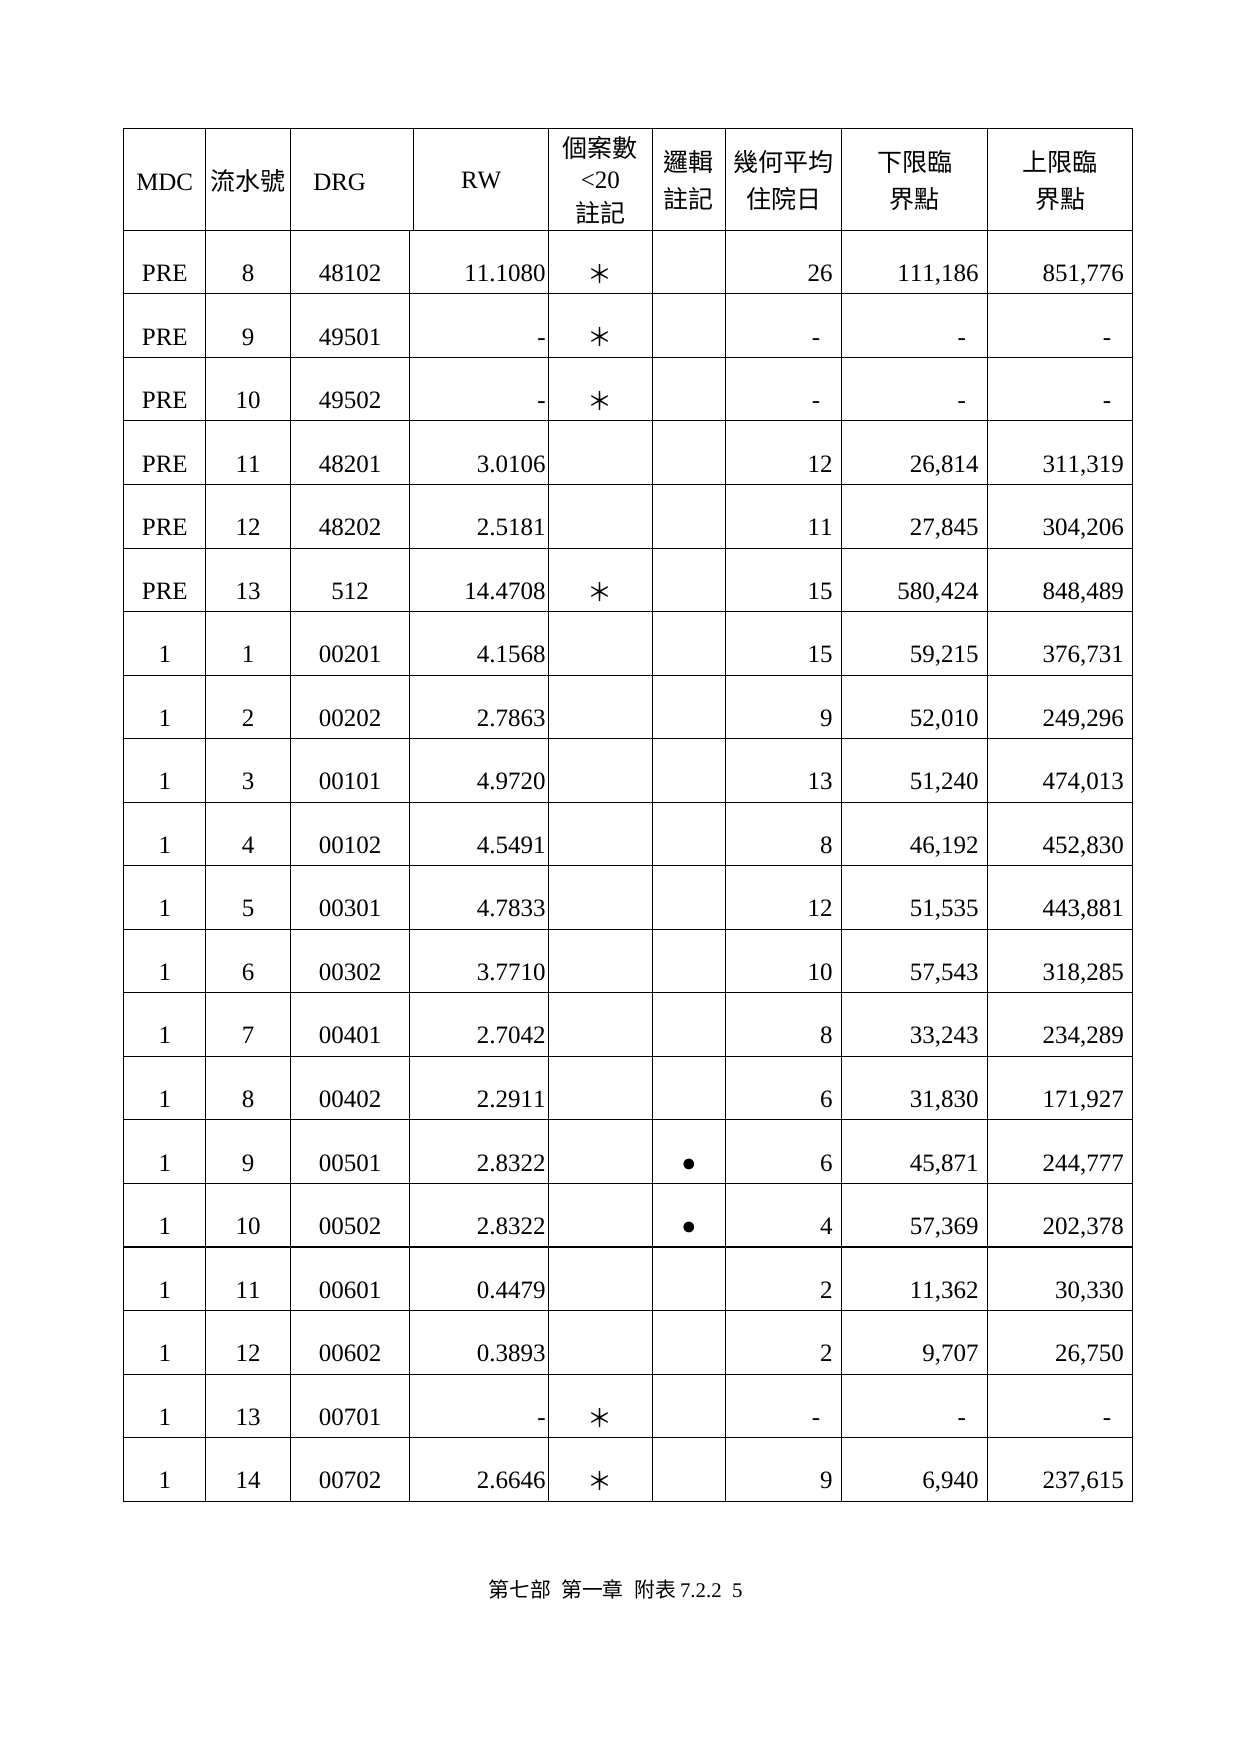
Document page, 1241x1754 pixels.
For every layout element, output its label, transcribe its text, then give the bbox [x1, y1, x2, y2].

table_cell 00402 [291, 1057, 409, 1119]
table_cell 2 [726, 1248, 841, 1310]
table_cell 6 [726, 1057, 841, 1119]
table_cell 9 [726, 1438, 841, 1501]
table_cell 851,776 [988, 231, 1132, 293]
table_cell 1 [124, 1375, 205, 1437]
table_cell 48102 [291, 231, 409, 293]
table_cell 111,186 [842, 231, 987, 293]
table_cell 848,489 [988, 549, 1132, 611]
table_cell 2.5181 [410, 485, 548, 547]
table_cell [549, 930, 652, 992]
table_cell 1 [124, 866, 205, 929]
table_cell 2.6646 [410, 1438, 548, 1501]
table_cell 7 [206, 993, 290, 1056]
table_cell [653, 993, 725, 1056]
table_cell [653, 676, 725, 738]
table_cell PRE [124, 421, 205, 484]
table_cell 9 [726, 676, 841, 738]
table_cell 2.8322 [410, 1184, 548, 1246]
table_cell [653, 549, 725, 611]
table_cell 00202 [291, 676, 409, 738]
table_cell 2 [206, 676, 290, 738]
table_cell [653, 866, 725, 929]
table_cell 57,369 [842, 1184, 987, 1246]
table_cell PRE [124, 358, 205, 420]
table_cell 12 [206, 485, 290, 547]
table_cell 51,535 [842, 866, 987, 929]
table_cell 57,543 [842, 930, 987, 992]
table_cell 26,814 [842, 421, 987, 484]
table_cell 1 [124, 1057, 205, 1119]
table_cell PRE [124, 294, 205, 357]
table_cell 234,289 [988, 993, 1132, 1056]
table_cell - [988, 1375, 1132, 1437]
table_cell [549, 1248, 652, 1310]
table_cell 1 [124, 1120, 205, 1183]
table_header 邏輯註記 [653, 129, 725, 230]
table_cell 00701 [291, 1375, 409, 1437]
table_cell 30,330 [988, 1248, 1132, 1310]
table_cell 00702 [291, 1438, 409, 1501]
table_cell 474,013 [988, 739, 1132, 802]
table_cell [653, 358, 725, 420]
table_cell 1 [124, 1438, 205, 1501]
table_cell 26 [726, 231, 841, 293]
table_cell - [988, 358, 1132, 420]
table_cell 11.1080 [410, 231, 548, 293]
table_cell ● [653, 1120, 725, 1183]
table_cell [653, 803, 725, 865]
table_cell 31,830 [842, 1057, 987, 1119]
table_cell 2.7042 [410, 993, 548, 1056]
table_cell - [726, 358, 841, 420]
table_cell 4.7833 [410, 866, 548, 929]
table_cell 2.2911 [410, 1057, 548, 1119]
table_cell 11,362 [842, 1248, 987, 1310]
table_cell 8 [206, 1057, 290, 1119]
table_cell 51,240 [842, 739, 987, 802]
table_cell PRE [124, 485, 205, 547]
table_cell 9 [206, 294, 290, 357]
table_cell ＊ [549, 1375, 652, 1437]
table_cell 48201 [291, 421, 409, 484]
table_cell [653, 612, 725, 674]
table_cell 1 [124, 1184, 205, 1246]
table_cell [549, 676, 652, 738]
table_cell 49501 [291, 294, 409, 357]
table_cell 249,296 [988, 676, 1132, 738]
table_cell 8 [206, 231, 290, 293]
table_cell 443,881 [988, 866, 1132, 929]
table_cell 13 [206, 1375, 290, 1437]
table_header 流水號 [206, 129, 290, 230]
table_cell 202,378 [988, 1184, 1132, 1246]
table_cell 59,215 [842, 612, 987, 674]
table_cell [549, 993, 652, 1056]
table_cell 1 [124, 1311, 205, 1373]
table_cell 00501 [291, 1120, 409, 1183]
table_cell 244,777 [988, 1120, 1132, 1183]
table_cell - [726, 1375, 841, 1437]
table_cell 15 [726, 612, 841, 674]
table_cell [653, 1057, 725, 1119]
table_cell 8 [726, 993, 841, 1056]
table_cell 1 [124, 739, 205, 802]
table_cell 52,010 [842, 676, 987, 738]
table_cell 580,424 [842, 549, 987, 611]
table_cell 237,615 [988, 1438, 1132, 1501]
table_cell [549, 485, 652, 547]
table_cell 11 [726, 485, 841, 547]
table_cell ＊ [549, 231, 652, 293]
table_cell 10 [206, 1184, 290, 1246]
table_cell [549, 1120, 652, 1183]
table_cell 3.7710 [410, 930, 548, 992]
table_cell 45,871 [842, 1120, 987, 1183]
table_cell 26,750 [988, 1311, 1132, 1373]
table_cell 1 [124, 612, 205, 674]
table_cell [549, 739, 652, 802]
table_cell 49502 [291, 358, 409, 420]
table_cell 6,940 [842, 1438, 987, 1501]
table_cell 512 [291, 549, 409, 611]
table_cell - [988, 294, 1132, 357]
table_cell 4.1568 [410, 612, 548, 674]
table_cell 6 [726, 1120, 841, 1183]
table_cell 1 [124, 1248, 205, 1310]
table_cell - [410, 1375, 548, 1437]
table_cell 3.0106 [410, 421, 548, 484]
table_cell 12 [726, 421, 841, 484]
table_cell 0.3893 [410, 1311, 548, 1373]
table_cell 452,830 [988, 803, 1132, 865]
table_cell 13 [206, 549, 290, 611]
table_cell - [842, 358, 987, 420]
table_cell 1 [124, 803, 205, 865]
table_cell 1 [206, 612, 290, 674]
table_cell - [842, 294, 987, 357]
table_cell [653, 231, 725, 293]
table_cell ● [653, 1184, 725, 1246]
table_cell 311,319 [988, 421, 1132, 484]
table_cell [653, 739, 725, 802]
table_cell 171,927 [988, 1057, 1132, 1119]
table_header 下限臨 界點 [842, 129, 987, 230]
table_header 個案數<20 註記 [549, 129, 652, 230]
table_cell [549, 421, 652, 484]
table_cell [653, 294, 725, 357]
table_cell 4 [726, 1184, 841, 1246]
table_header MDC [124, 129, 205, 230]
table_cell 11 [206, 1248, 290, 1310]
table_cell 2 [726, 1311, 841, 1373]
table_cell 00101 [291, 739, 409, 802]
table_cell [549, 612, 652, 674]
table_cell [653, 930, 725, 992]
table_cell 304,206 [988, 485, 1132, 547]
table_cell 0.4479 [410, 1248, 548, 1310]
table_cell [549, 1311, 652, 1373]
table_cell [549, 1184, 652, 1246]
table_cell [653, 485, 725, 547]
table_cell 11 [206, 421, 290, 484]
table_cell 12 [206, 1311, 290, 1373]
table_cell 2.7863 [410, 676, 548, 738]
table_cell 1 [124, 930, 205, 992]
table_cell 00301 [291, 866, 409, 929]
table_cell 46,192 [842, 803, 987, 865]
table_cell - [842, 1375, 987, 1437]
table_cell [549, 866, 652, 929]
table_cell 5 [206, 866, 290, 929]
table_cell 8 [726, 803, 841, 865]
table_cell [549, 803, 652, 865]
table_cell 6 [206, 930, 290, 992]
table_cell - [410, 358, 548, 420]
table_cell 318,285 [988, 930, 1132, 992]
table_cell [653, 1375, 725, 1437]
table_cell 00201 [291, 612, 409, 674]
table_cell ＊ [549, 549, 652, 611]
table_cell 13 [726, 739, 841, 802]
table_cell 10 [206, 358, 290, 420]
table_cell PRE [124, 231, 205, 293]
table_cell ＊ [549, 1438, 652, 1501]
table_header 幾何平均住院日 [726, 129, 841, 230]
table_cell - [726, 294, 841, 357]
table_cell [653, 1438, 725, 1501]
table_cell 00602 [291, 1311, 409, 1373]
table_cell PRE [124, 549, 205, 611]
table_cell [653, 421, 725, 484]
table_cell 14.4708 [410, 549, 548, 611]
table_cell 4.5491 [410, 803, 548, 865]
table_cell 14 [206, 1438, 290, 1501]
table_cell 00401 [291, 993, 409, 1056]
table_cell 9,707 [842, 1311, 987, 1373]
table_header 上限臨 界點 [988, 129, 1132, 230]
table_cell 2.8322 [410, 1120, 548, 1183]
table_cell 4.9720 [410, 739, 548, 802]
table_cell 3 [206, 739, 290, 802]
table_cell [653, 1311, 725, 1373]
table_cell 00502 [291, 1184, 409, 1246]
table_cell 48202 [291, 485, 409, 547]
table_cell 33,243 [842, 993, 987, 1056]
table_cell 1 [124, 993, 205, 1056]
table_cell 00302 [291, 930, 409, 992]
table_cell 12 [726, 866, 841, 929]
table_cell 9 [206, 1120, 290, 1183]
table_cell 376,731 [988, 612, 1132, 674]
table_cell [549, 1057, 652, 1119]
table_cell 15 [726, 549, 841, 611]
table_cell 10 [726, 930, 841, 992]
table_cell 00601 [291, 1248, 409, 1310]
table_header DRG [291, 129, 413, 230]
table_header RW [414, 129, 548, 230]
table_cell [653, 1248, 725, 1310]
table_cell 00102 [291, 803, 409, 865]
table_cell 27,845 [842, 485, 987, 547]
table_cell 1 [124, 676, 205, 738]
table_cell - [410, 294, 548, 357]
table_cell ＊ [549, 294, 652, 357]
table_cell 4 [206, 803, 290, 865]
table_cell ＊ [549, 358, 652, 420]
